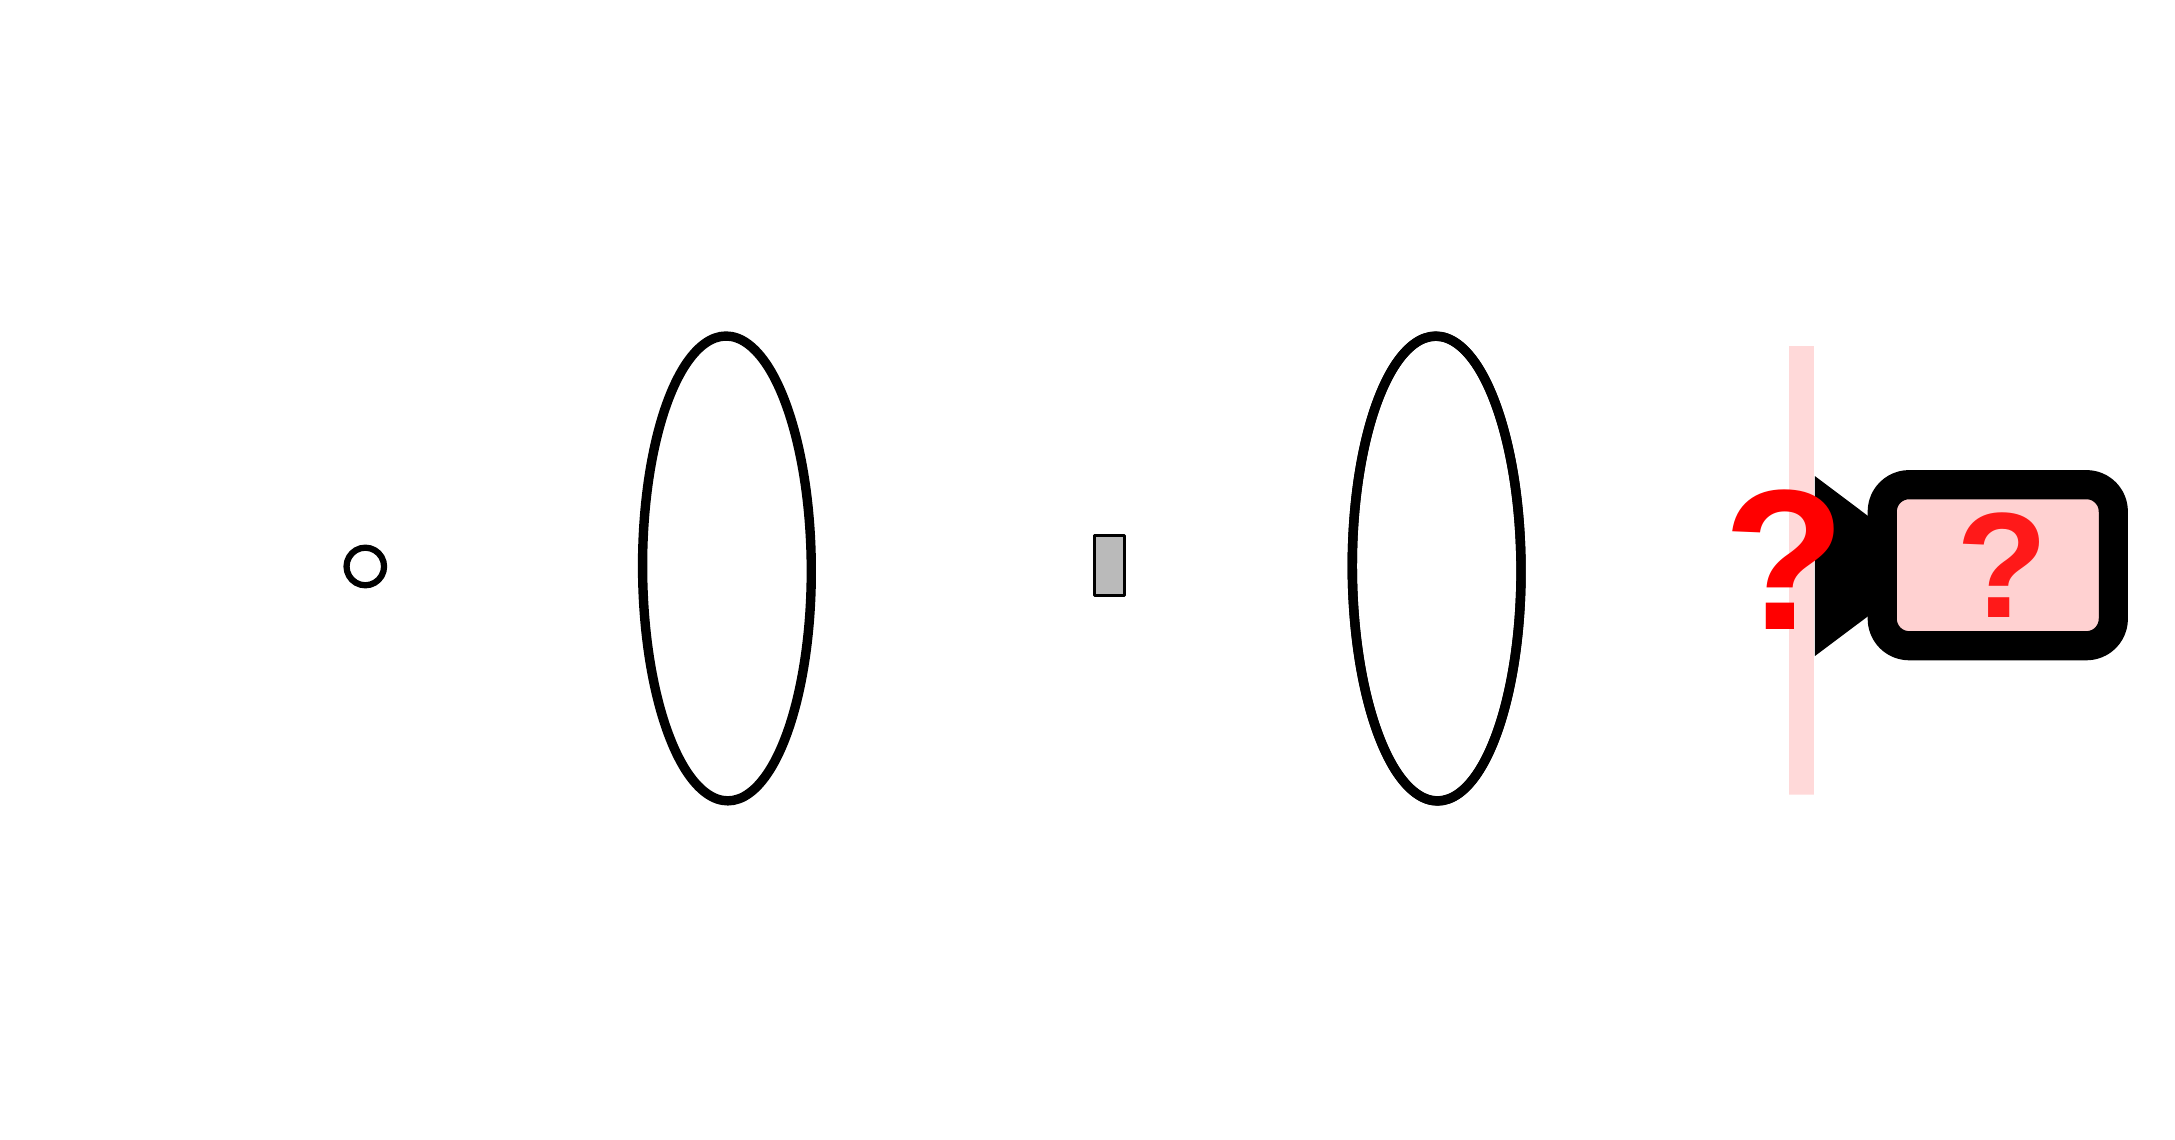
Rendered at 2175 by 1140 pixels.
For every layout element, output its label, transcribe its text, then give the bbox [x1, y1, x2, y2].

text_box [1891, 484, 1941, 646]
text_box [1357, 341, 1516, 796]
text_box [642, 336, 812, 801]
text_box ? [1941, 473, 2064, 657]
text_box [1094, 535, 1125, 596]
text_box [2064, 484, 2114, 646]
text_box ? [1680, 441, 1891, 680]
